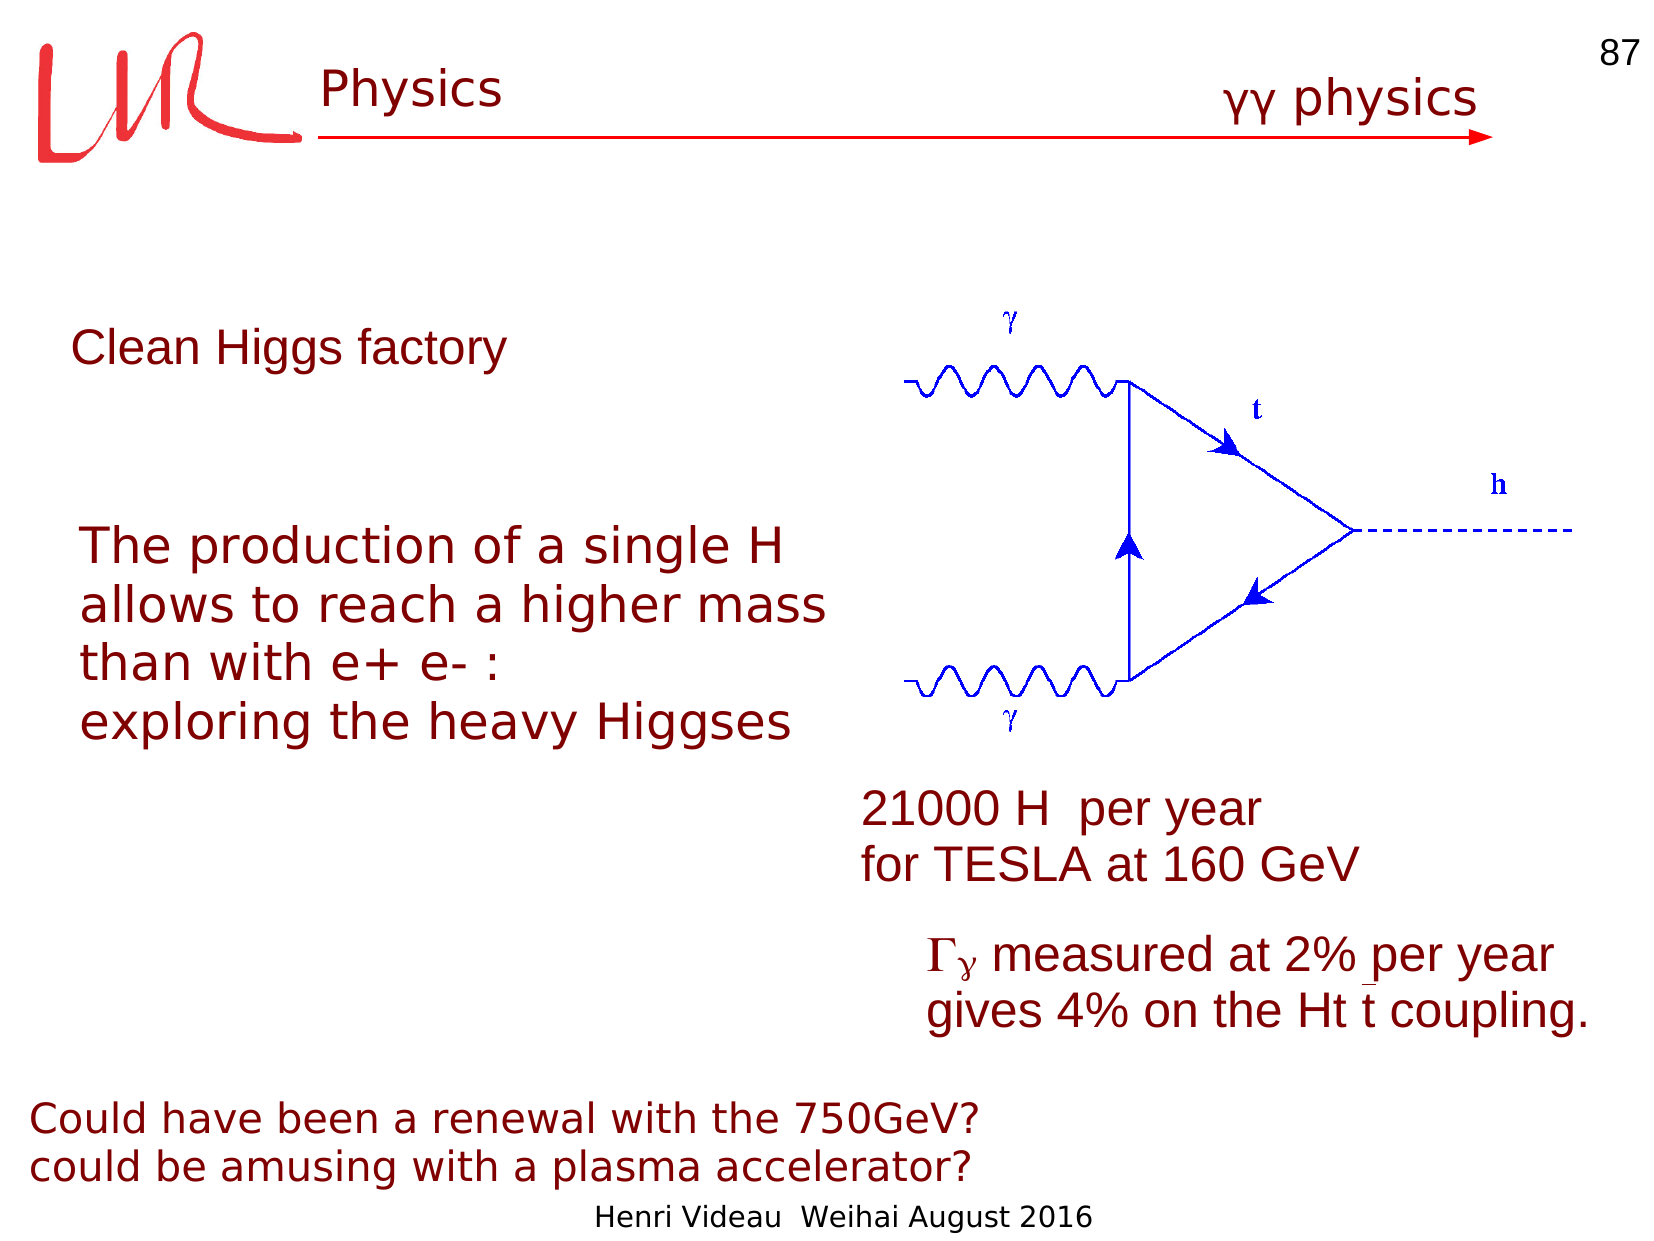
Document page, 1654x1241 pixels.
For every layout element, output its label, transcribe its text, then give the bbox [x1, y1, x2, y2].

text_box  measured at 2% per year gives 4% on the Ht t coupling. [926, 925, 1598, 1054]
text_box Clean Higgs factory [70, 318, 510, 375]
text_box The production of a single H allows to reach a higher mass than with e+ e- : exploring the heavy Higgses [79, 517, 831, 752]
picture [38, 32, 302, 163]
text_box γγ physics [1222, 69, 1493, 131]
text_box 21000 H per year for TESLA at 160 GeV [860, 780, 1387, 893]
text_box Could have been a renewal with the 750GeV? could be amusing with a plasma accelerator? [28, 1094, 1014, 1203]
picture [874, 281, 1584, 743]
